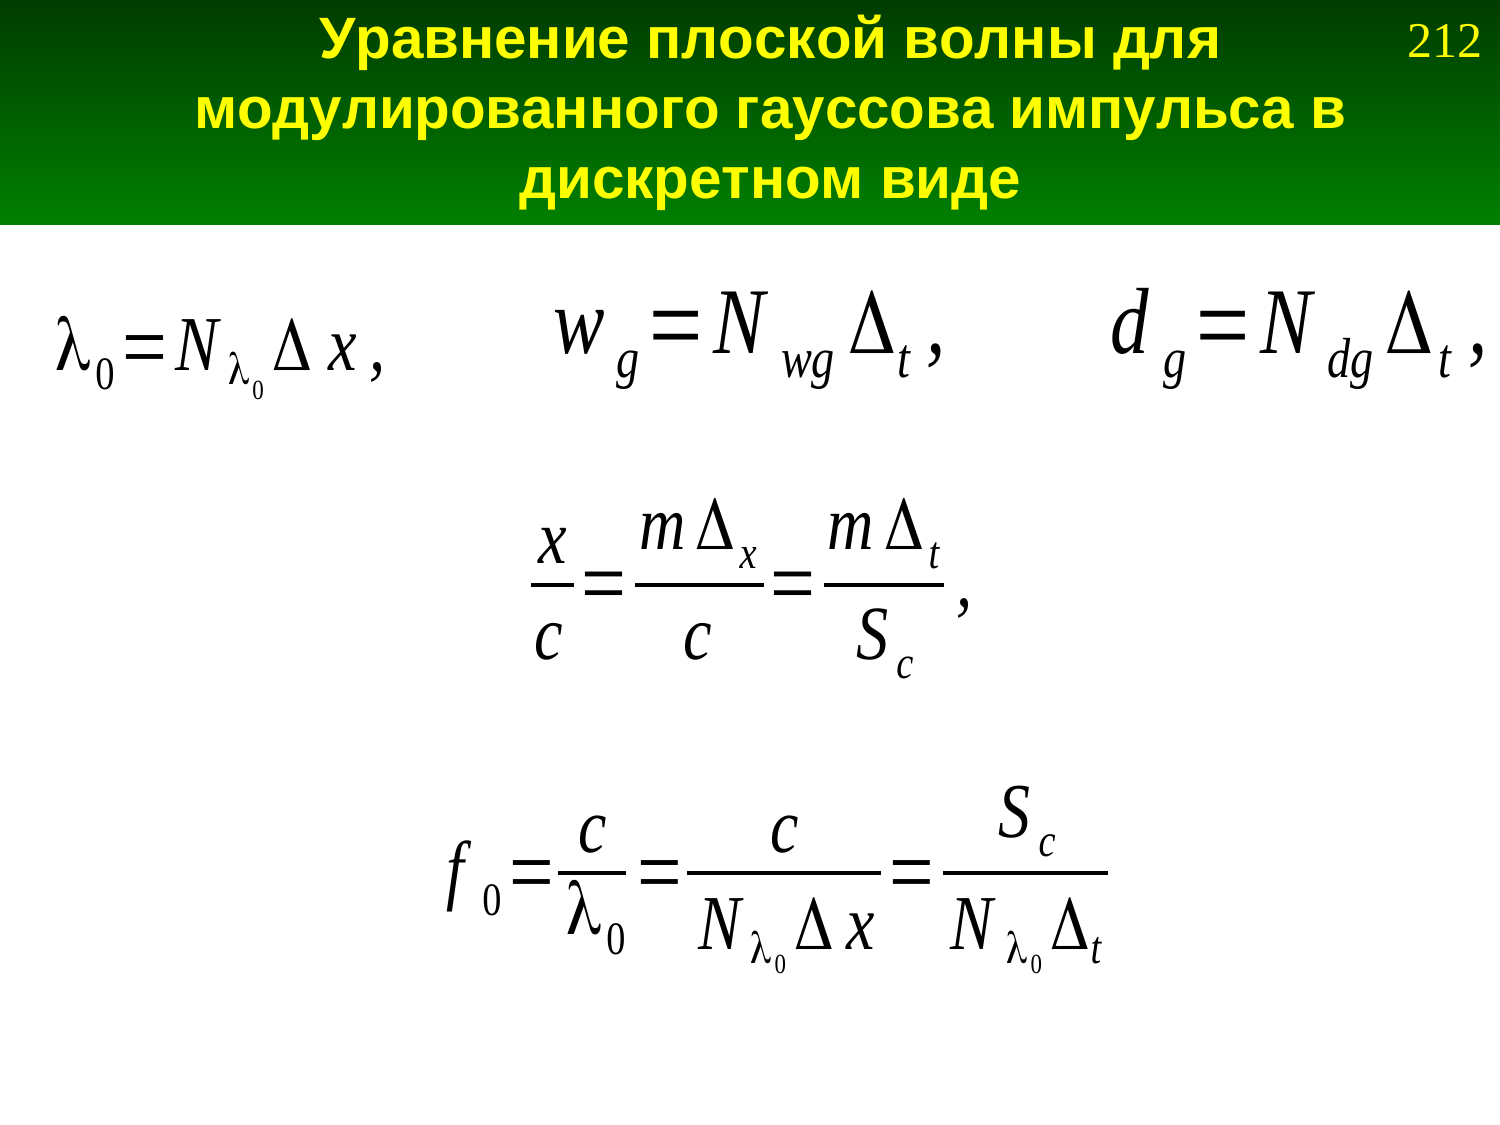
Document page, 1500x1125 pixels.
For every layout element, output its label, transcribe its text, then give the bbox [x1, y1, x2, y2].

chart [510, 482, 990, 689]
chart [39, 302, 402, 405]
chart [1090, 271, 1500, 390]
title Уравнение плоской волны для модулированного гауссова импульса в дискретном виде [100, 0, 1441, 219]
chart [534, 271, 966, 390]
chart [418, 769, 1127, 981]
